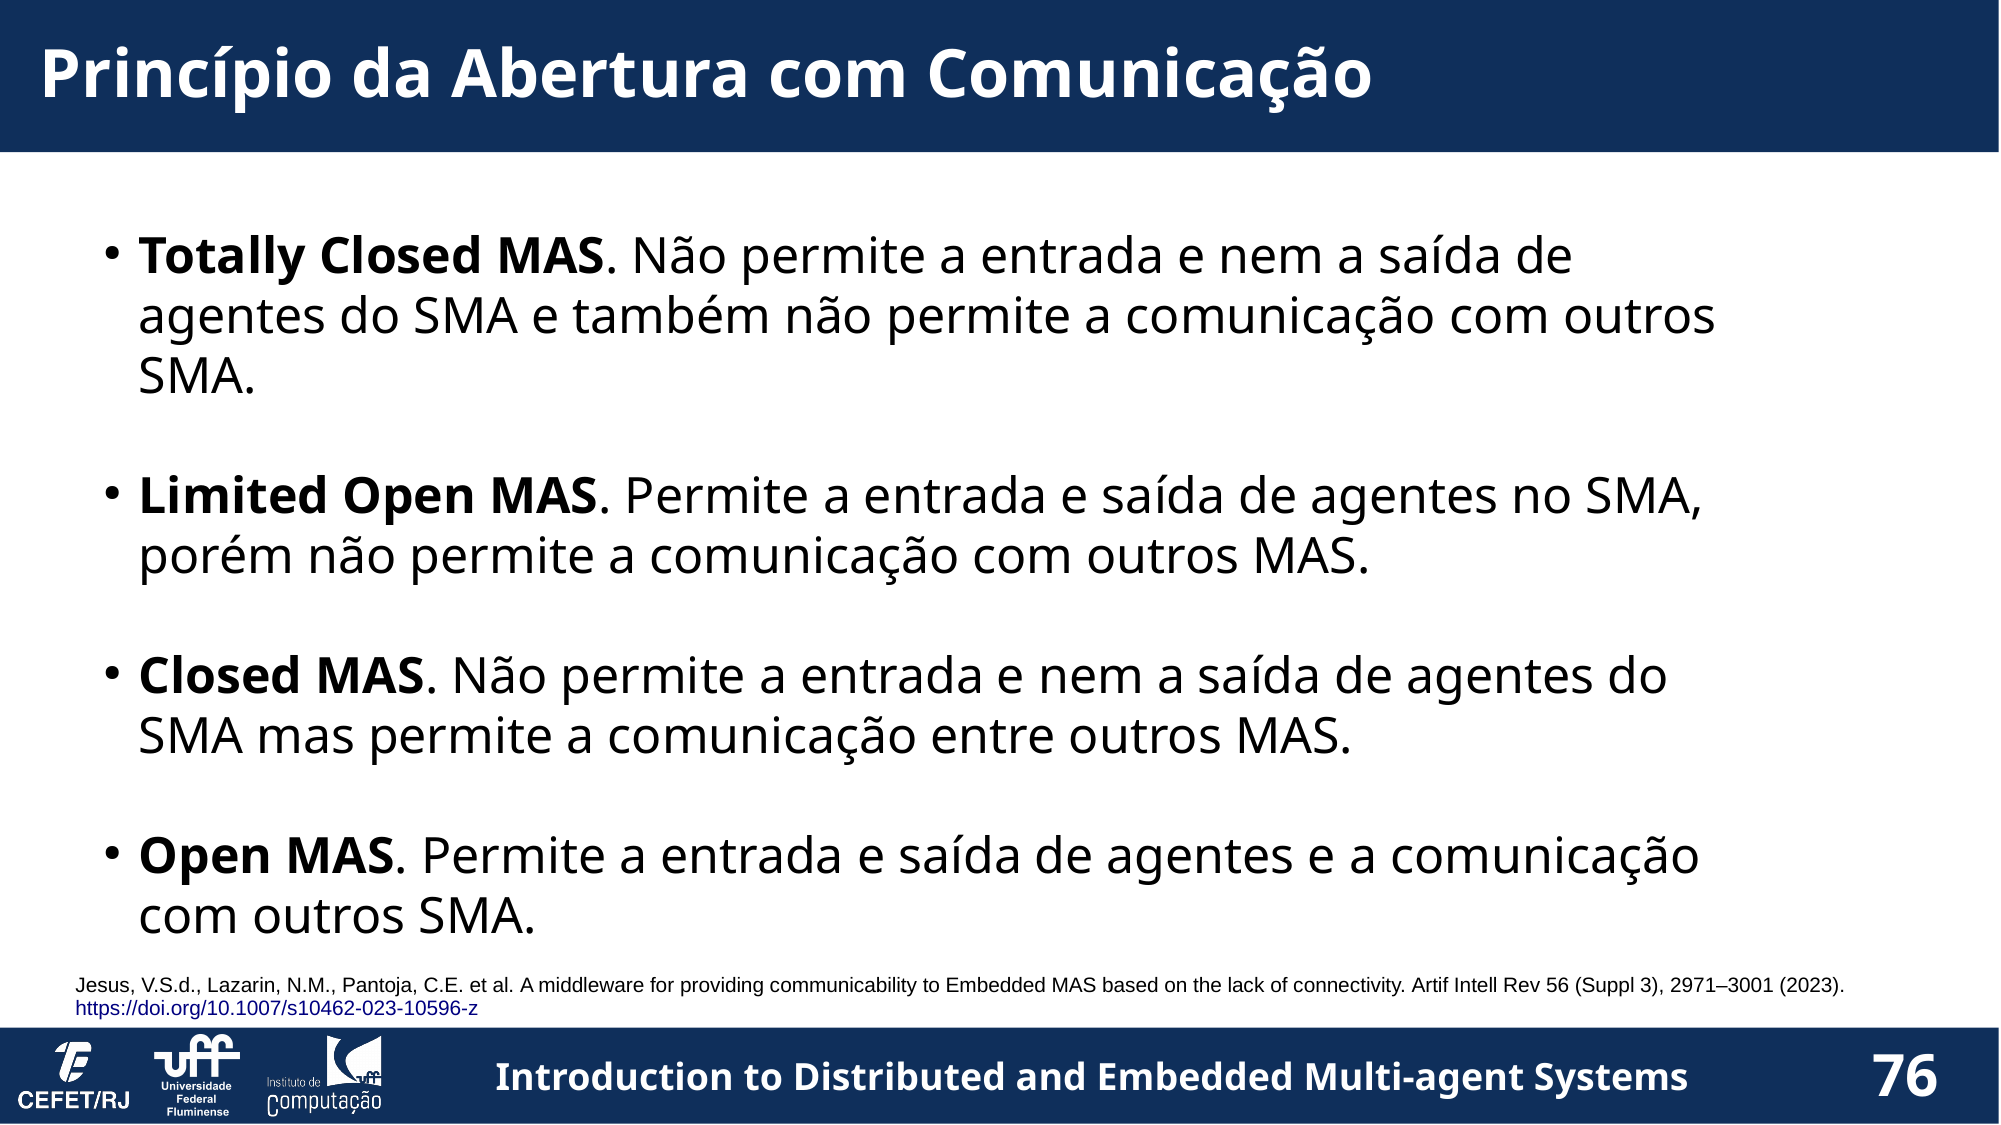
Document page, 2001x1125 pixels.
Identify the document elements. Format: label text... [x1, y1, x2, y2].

text_box Princípio da Abertura com Comunicação [25, 23, 1999, 119]
text_box Jesus, V.S.d., Lazarin, N.M., Pantoja, C.E. et al. A middleware for providing communicability to Embedded MAS based on the lack of connectivity. Artif Intell Rev 56 (Suppl 3), 2971–3001 (2023). https://doi.org/10.1007/s10462-023-10596-z [60, 966, 1861, 1028]
text_box Totally Closed MAS. Não permite a entrada e nem a saída de agentes do SMA e também não permite a comunicação com outros SMA. Limited Open MAS. Permite a entrada e saída de agentes no SMA, porém não permite a comunicação com outros MAS. Closed MAS. Não permite a entrada e nem a saída de agentes do SMA mas permite a comunicação entre outros MAS. Open MAS. Permite a entrada e saída de agentes e a comunicação com outros SMA. [88, 216, 1772, 952]
picture [153, 1033, 241, 1121]
picture [265, 1033, 383, 1117]
picture [18, 1021, 129, 1125]
